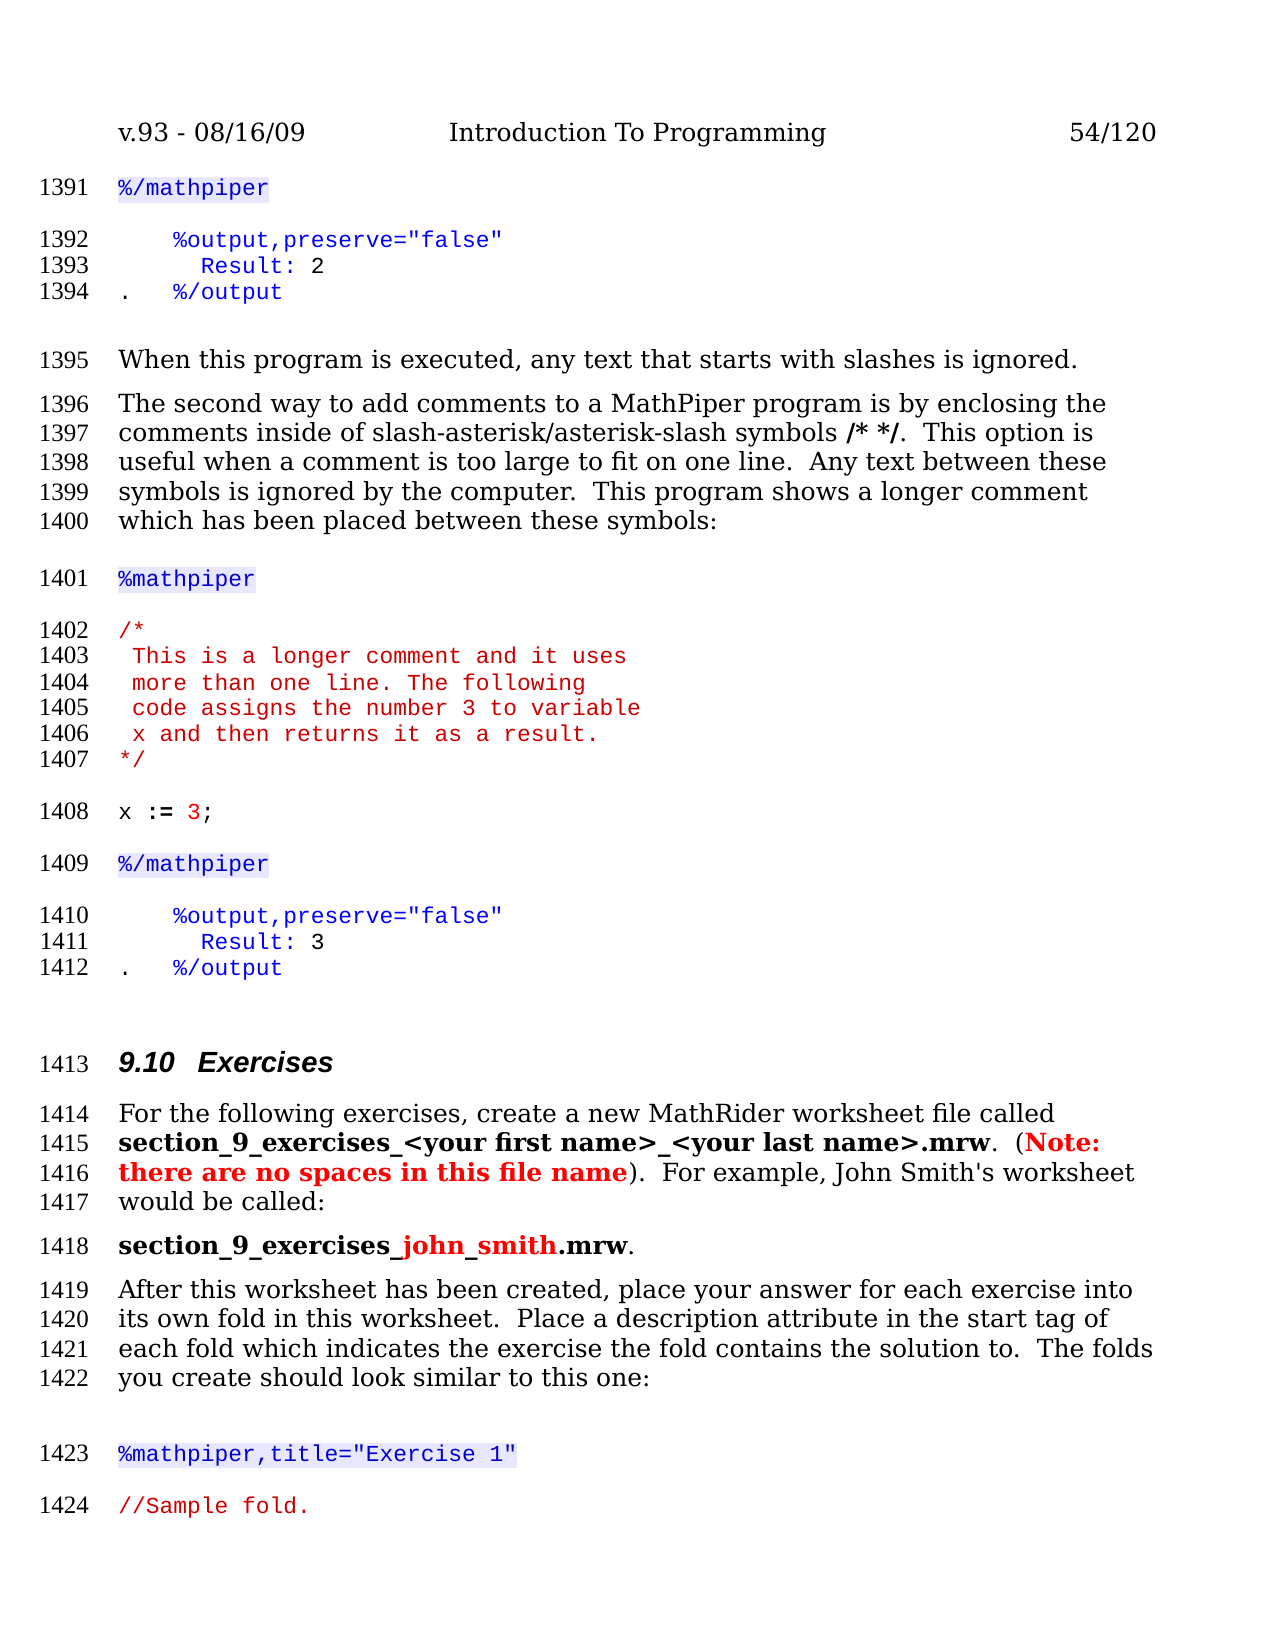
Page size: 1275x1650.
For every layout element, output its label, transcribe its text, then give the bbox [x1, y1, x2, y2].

text The second way to add comments to a MathPiper program is by enclosing the comments inside of slash-asterisk/asterisk-slash symbols /* */. This option is useful when a comment is too large to fit on one line. Any text between these symbols is ignored by the computer. This program shows a longer comment which has been placed between these symbols: [118, 389, 1157, 535]
text Result: 3 [118, 930, 1157, 956]
text For the following exercises, create a new MathRider worksheet file called section_9_exercises_<your first name>_<your last name>.mrw. (Note: there are no spaces in this file name). For example, John Smith's worksheet would be called: [118, 1099, 1157, 1216]
text %mathpiper,title="Exercise 1" [118, 1442, 1157, 1468]
text %output,preserve="false" [118, 904, 1157, 930]
text . %/output [118, 956, 1157, 982]
text . %/output [118, 281, 1157, 306]
text /* [118, 619, 1157, 645]
text When this program is executed, any text that starts with slashes is ignored. [118, 345, 1157, 374]
text %/mathpiper [118, 852, 1157, 878]
text After this worksheet has been created, place your answer for each exercise into its own fold in this worksheet. Place a description attribute in the start tag of each fold which indicates the exercise the fold contains the solution to. The folds you create should look similar to this one: [118, 1276, 1157, 1392]
text %output,preserve="false" [118, 229, 1157, 254]
text x and then returns it as a result. [118, 723, 1157, 749]
text more than one line. The following [118, 671, 1157, 697]
text code assigns the number 3 to variable [118, 697, 1157, 723]
text %/mathpiper [118, 177, 1157, 203]
text Result: 2 [118, 254, 1157, 281]
text x := 3; [118, 801, 1157, 826]
text section_9_exercises_john_smith.mrw. [118, 1231, 1157, 1261]
subtitle Exercises [118, 1044, 1157, 1078]
text This is a longer comment and it uses [118, 645, 1157, 671]
text */ [118, 749, 1157, 774]
text %mathpiper [118, 567, 1157, 593]
text //Sample fold. [118, 1494, 1157, 1520]
